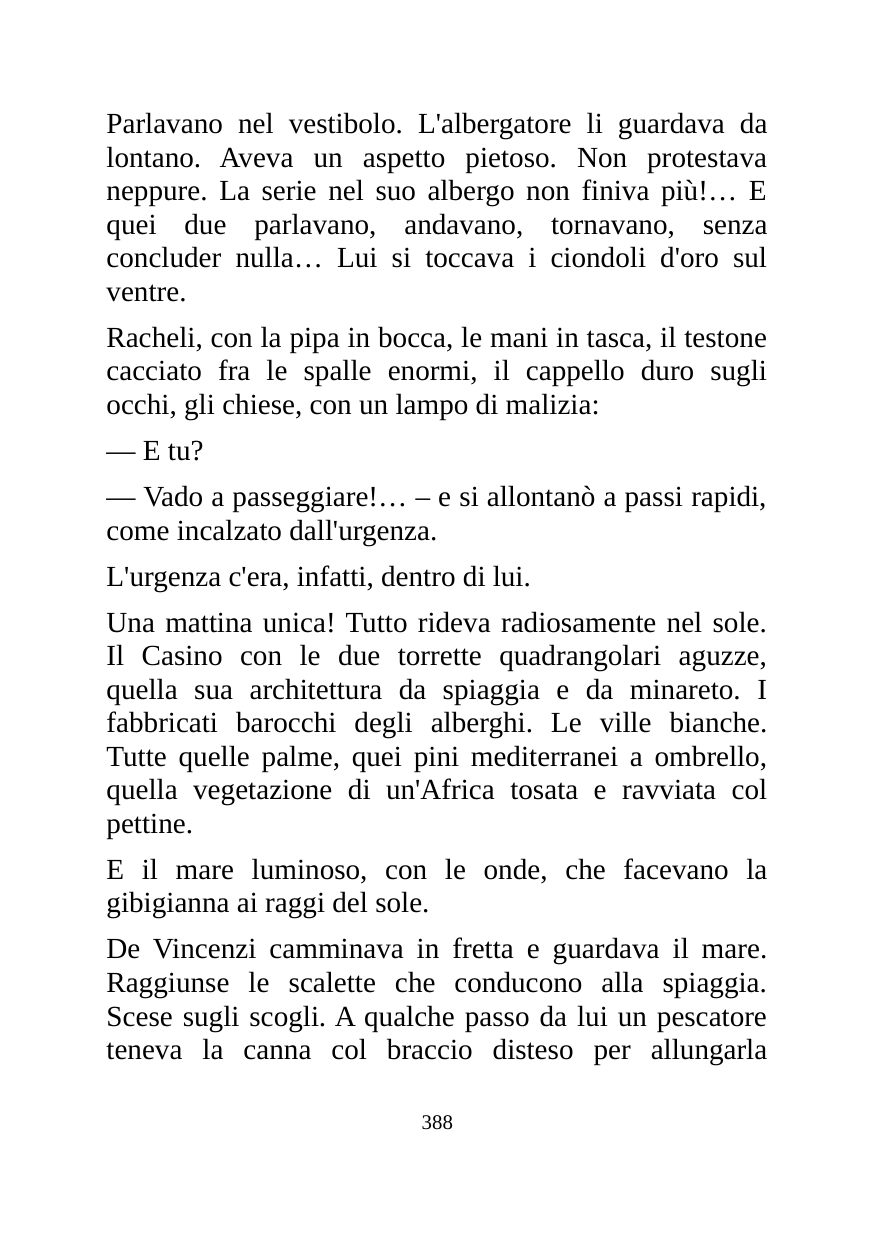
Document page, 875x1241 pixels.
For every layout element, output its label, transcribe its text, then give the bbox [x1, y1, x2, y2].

text De Vincenzi camminava in fretta e guardava il mare. Raggiunse le scalette che conducono alla spiaggia. Scese sugli scogli. A qualche passo da lui un pescatore teneva la canna col braccio disteso per allungarla [106, 932, 768, 1066]
text — E tu? [106, 433, 768, 467]
text — Vado a passeggiare!… – e si allontanò a passi rapidi, come incalzato dall'urgenza. [106, 479, 768, 546]
text L'urgenza c'era, infatti, dentro di lui. [106, 559, 768, 592]
text Una mattina unica! Tutto rideva radiosamente nel sole. Il Casino con le due torrette quadrangolari aguzze, quella sua architettura da spiaggia e da minareto. I fabbricati barocchi degli alberghi. Le ville bianche. Tutte quelle palme, quei pini mediterranei a ombrello, quella vegetazione di un'Africa tosata e ravviata col pettine. [106, 605, 768, 839]
text Parlavano nel vestibolo. L'albergatore li guardava da lontano. Aveva un aspetto pietoso. Non protestava neppure. La serie nel suo albergo non finiva più!… E quei due parlavano, andavano, tornavano, senza concluder nulla… Lui si toccava i ciondoli d'oro sul ventre. [106, 106, 768, 307]
text Racheli, con la pipa in bocca, le mani in tasca, il testone cacciato fra le spalle enormi, il cappello duro sugli occhi, gli chiese, con un lampo di malizia: [106, 320, 768, 421]
text E il mare luminoso, con le onde, che facevano la gibigianna ai raggi del sole. [106, 852, 768, 919]
